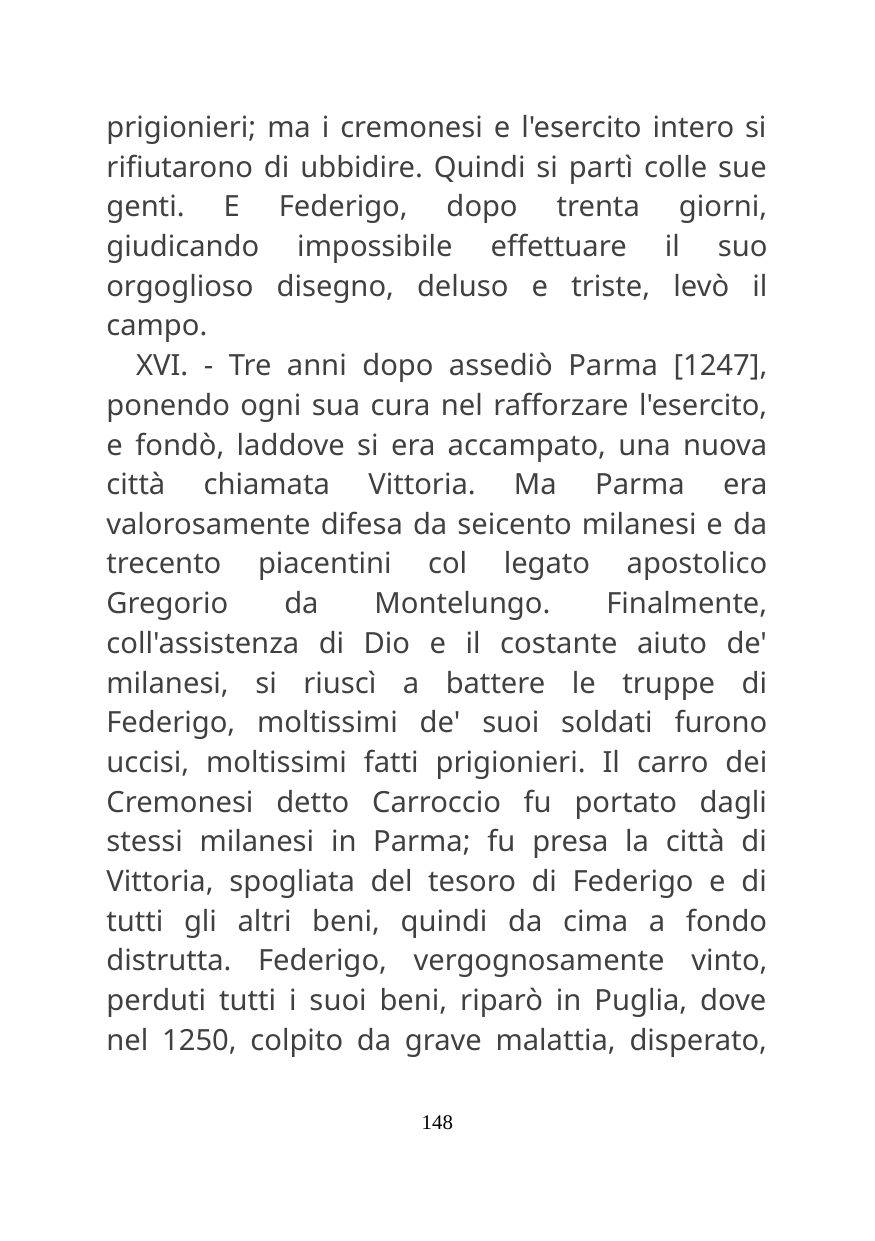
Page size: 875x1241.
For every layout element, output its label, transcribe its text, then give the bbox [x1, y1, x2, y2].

text prigionieri; ma i cremonesi e l'esercito intero si rifiutarono di ubbidire. Quindi si partì colle sue genti. E Federigo, dopo trenta giorni, giudicando impossibile effettuare il suo orgoglioso disegno, deluso e triste, levò il campo. [106, 106, 768, 344]
text XVI. - Tre anni dopo assediò Parma [1247], ponendo ogni sua cura nel rafforzare l'esercito, e fondò, laddove si era accampato, una nuova città chiamata Vittoria. Ma Parma era valorosamente difesa da seicento milanesi e da trecento piacentini col legato apostolico Gregorio da Montelungo. Finalmente, coll'assistenza di Dio e il costante aiuto de' milanesi, si riuscì a battere le truppe di Federigo, moltissimi de' suoi soldati furono uccisi, moltissimi fatti prigionieri. Il carro dei Cremonesi detto Carroccio fu portato dagli stessi milanesi in Parma; fu presa la città di Vittoria, spogliata del tesoro di Federigo e di tutti gli altri beni, quindi da cima a fondo distrutta. Federigo, vergognosamente vinto, perduti tutti i suoi beni, riparò in Puglia, dove nel 1250, colpito da grave malattia, disperato, [106, 344, 768, 1059]
